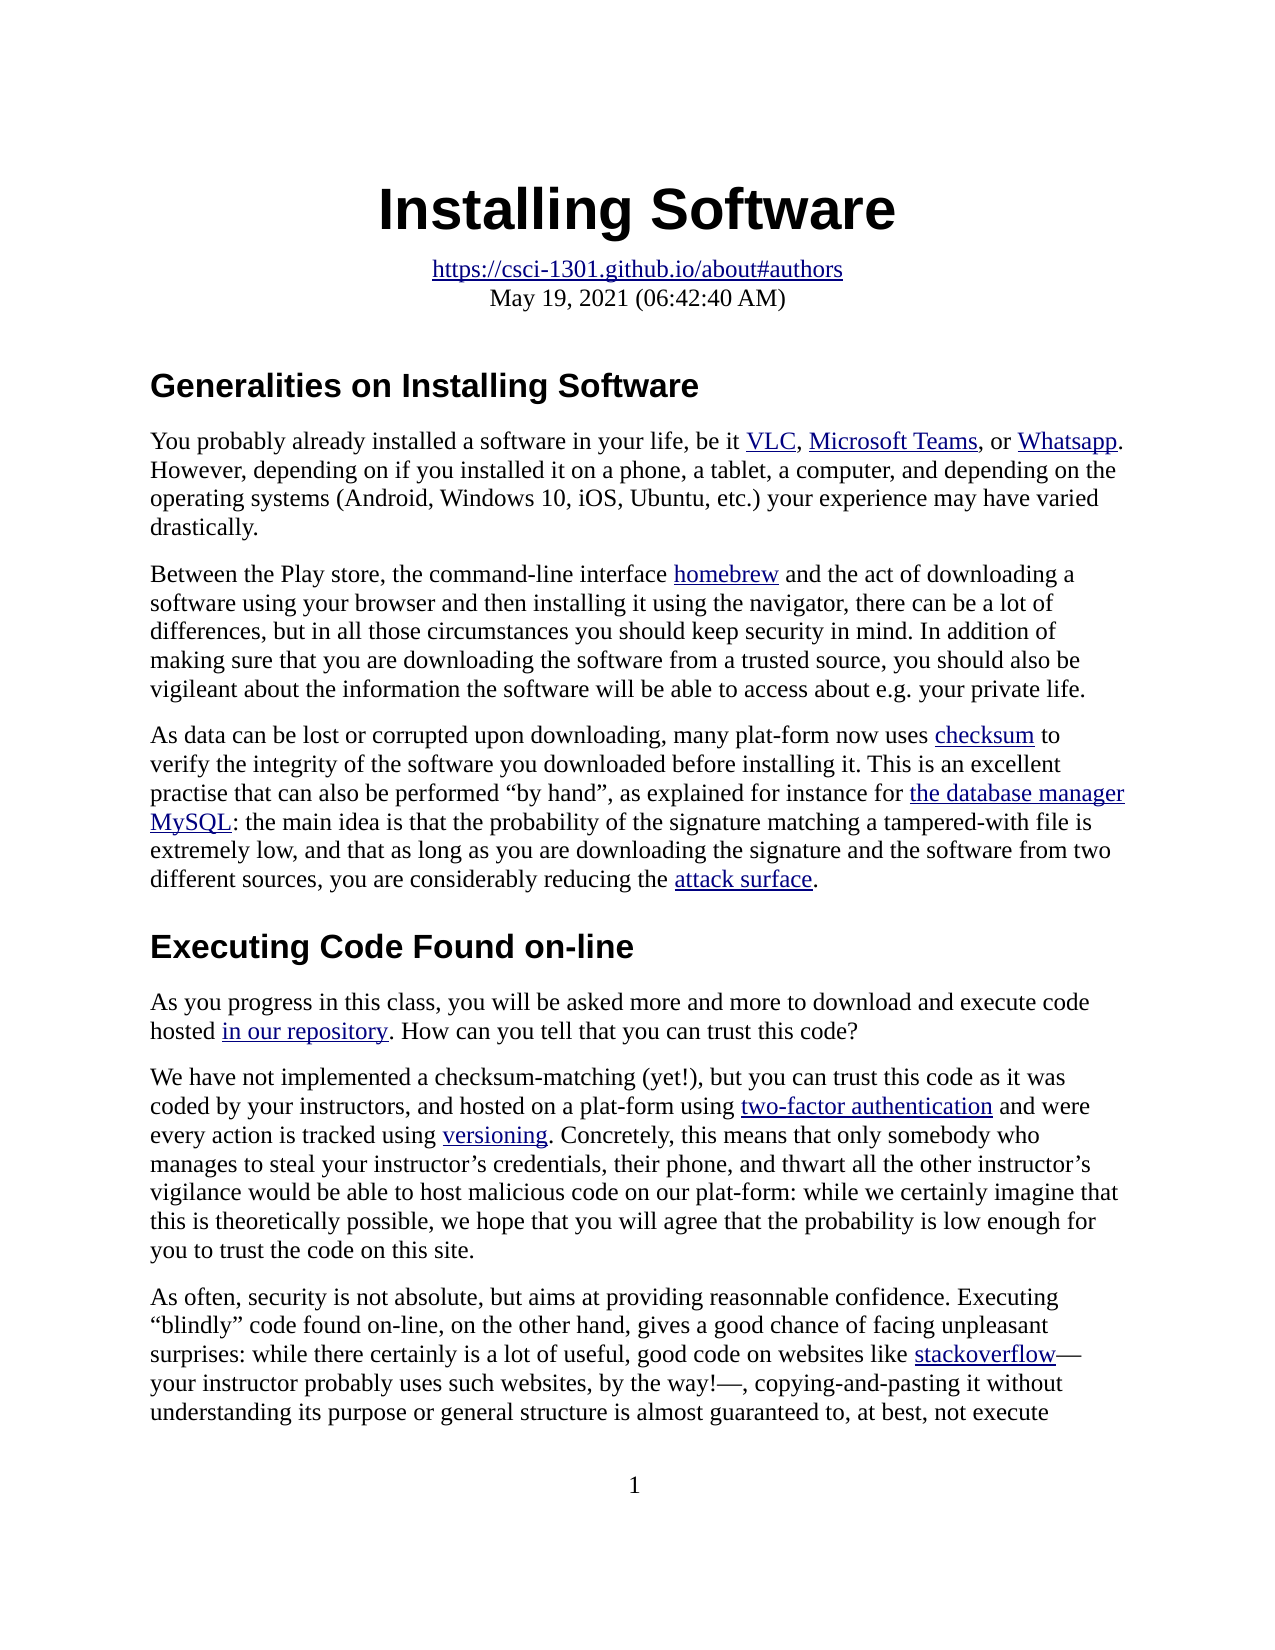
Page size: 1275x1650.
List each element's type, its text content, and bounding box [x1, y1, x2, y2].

text May 19, 2021 (06:42:40 AM) [150, 283, 1125, 312]
text As you progress in this class, you will be asked more and more to download and execute code hosted in our repository. How can you tell that you can trust this code? [150, 987, 1125, 1044]
subtitle Executing Code Found on-line [150, 927, 1125, 966]
text As often, security is not absolute, but aims at providing reasonnable confidence. Executing “blindly” code found on-line, on the other hand, gives a good chance of facing unpleasant surprises: while there certainly is a lot of useful, good code on websites like stackoverflow—your instructor probably uses such websites, by the way!—, copying-and-pasting it without understanding its purpose or general structure is almost guaranteed to, at best, not execute [150, 1282, 1125, 1425]
text We have not implemented a checksum-matching (yet!), but you can trust this code as it was coded by your instructors, and hosted on a plat-form using two-factor authentication and were every action is tracked using versioning. Concretely, this means that only somebody who manages to steal your instructor’s credentials, their phone, and thwart all the other instructor’s vigilance would be able to host malicious code on our plat-form: while we certainly imagine that this is theoretically possible, we hope that you will agree that the probability is low enough for you to trust the code on this site. [150, 1062, 1125, 1264]
title Installing Software [150, 175, 1125, 242]
text As data can be lost or corrupted upon downloading, many plat-form now uses checksum to verify the integrity of the software you downloaded before installing it. This is an excellent practise that can also be performed “by hand”, as explained for instance for the database manager MySQL: the main idea is that the probability of the signature matching a tampered-with file is extremely low, and that as long as you are downloading the signature and the software from two different sources, you are considerably reducing the attack surface. [150, 721, 1125, 893]
text You probably already installed a software in your life, be it VLC, Microsoft Teams, or Whatsapp. However, depending on if you installed it on a phone, a tablet, a computer, and depending on the operating systems (Android, Windows 10, iOS, Ubuntu, etc.) your experience may have varied drastically. [150, 426, 1125, 541]
subtitle Generalities on Installing Software [150, 366, 1125, 404]
text https://csci-1301.github.io/about#authors [150, 254, 1125, 283]
text Between the Play store, the command-line interface homebrew and the act of downloading a software using your browser and then installing it using the navigator, there can be a lot of differences, but in all those circumstances you should keep security in mind. In addition of making sure that you are downloading the software from a trusted source, you should also be vigileant about the information the software will be able to access about e.g. your private life. [150, 559, 1125, 703]
